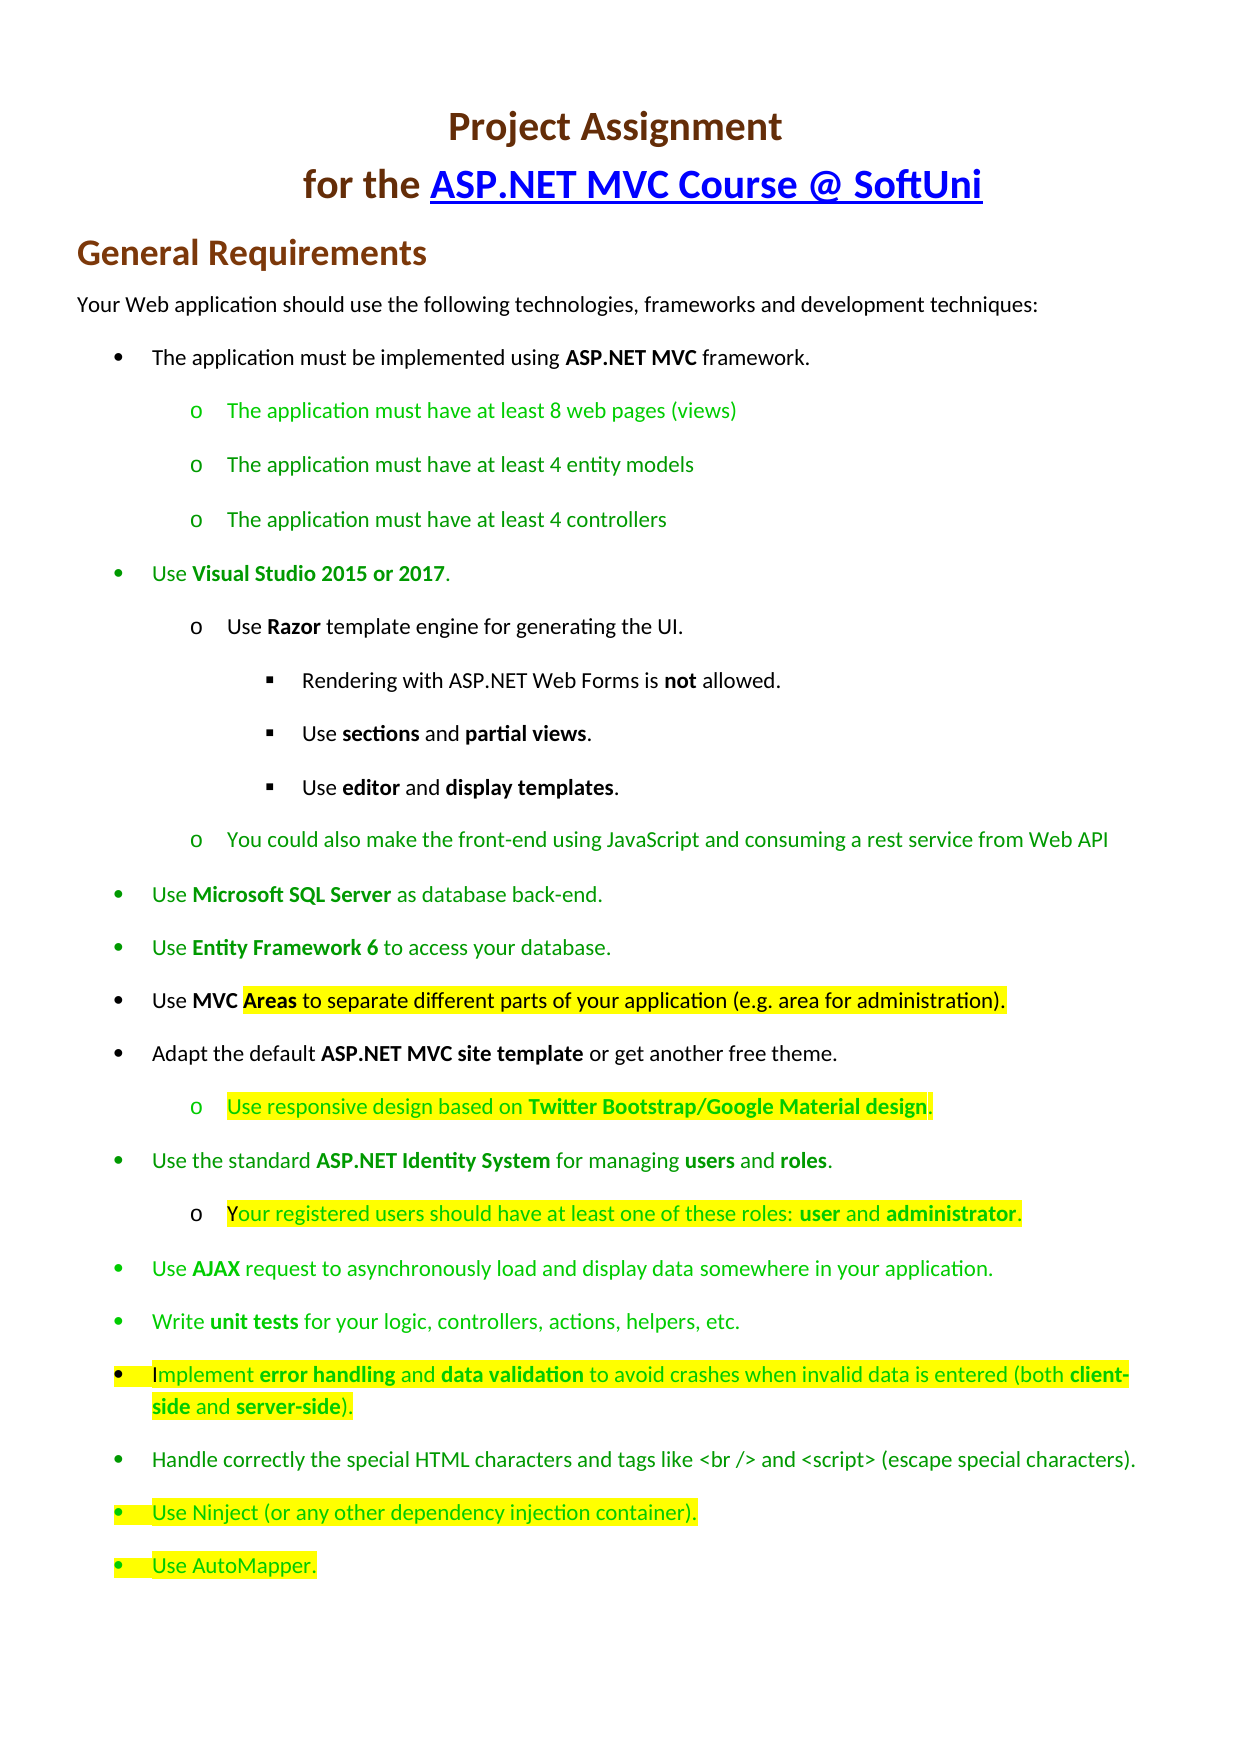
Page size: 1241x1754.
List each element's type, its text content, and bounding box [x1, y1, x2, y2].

list Use MVC Areas to separate different parts of your application (e.g. area for administration). [114, 986, 1163, 1014]
list The application must have at least 4 entity models [189, 450, 1163, 479]
list The application must have at least 4 controllers [189, 505, 1163, 534]
list Adapt the default ASP.NET MVC site template or get another free theme. [114, 1039, 1163, 1067]
list The application must be implemented using ASP.NET MVC framework. [114, 343, 1163, 371]
list Use editor and display templates. [264, 773, 1163, 801]
subtitle Project Assignment for the ASP.NET MVC Course @ SoftUni [77, 99, 1163, 209]
list The application must have at least 8 web pages (views) [189, 396, 1163, 425]
list Use sections and partial views. [264, 719, 1163, 748]
list Use Microsoft SQL Server as database back-end. [114, 880, 1163, 908]
list Use Visual Studio 2015 or 2017. [114, 559, 1163, 587]
list Handle correctly the special HTML characters and tags like <br /> and <script> (escape special characters). [114, 1445, 1163, 1473]
list Rendering with ASP.NET Web Forms is not allowed. [264, 667, 1163, 694]
list Implement error handling and data validation to avoid crashes when invalid data is entered (both client-side and server-side). [114, 1360, 1163, 1420]
list Use AJAX request to asynchronously load and display data somewhere in your application. [114, 1254, 1163, 1282]
list Write unit tests for your logic, controllers, actions, helpers, etc. [114, 1307, 1163, 1335]
list Use responsive design based on Twitter Bootstrap/Google Material design. [189, 1092, 1163, 1121]
list You could also make the front-end using JavaScript and consuming a rest service from Web API [189, 826, 1163, 855]
list Your registered users should have at least one of these roles: user and administrator. [189, 1199, 1163, 1229]
list Use AutoМapper. [114, 1551, 1163, 1579]
subtitle General Requirements [77, 229, 1163, 275]
text Your Web application should use the following technologies, frameworks and development techniques: [77, 290, 1163, 318]
list Use the standard ASP.NET Identity System for managing users and roles. [114, 1146, 1163, 1174]
list Use Ninject (or any other dependency injection container). [114, 1498, 1163, 1526]
list Use Entity Framework 6 to access your database. [114, 933, 1163, 961]
list Use Razor template engine for generating the UI. [189, 612, 1163, 641]
